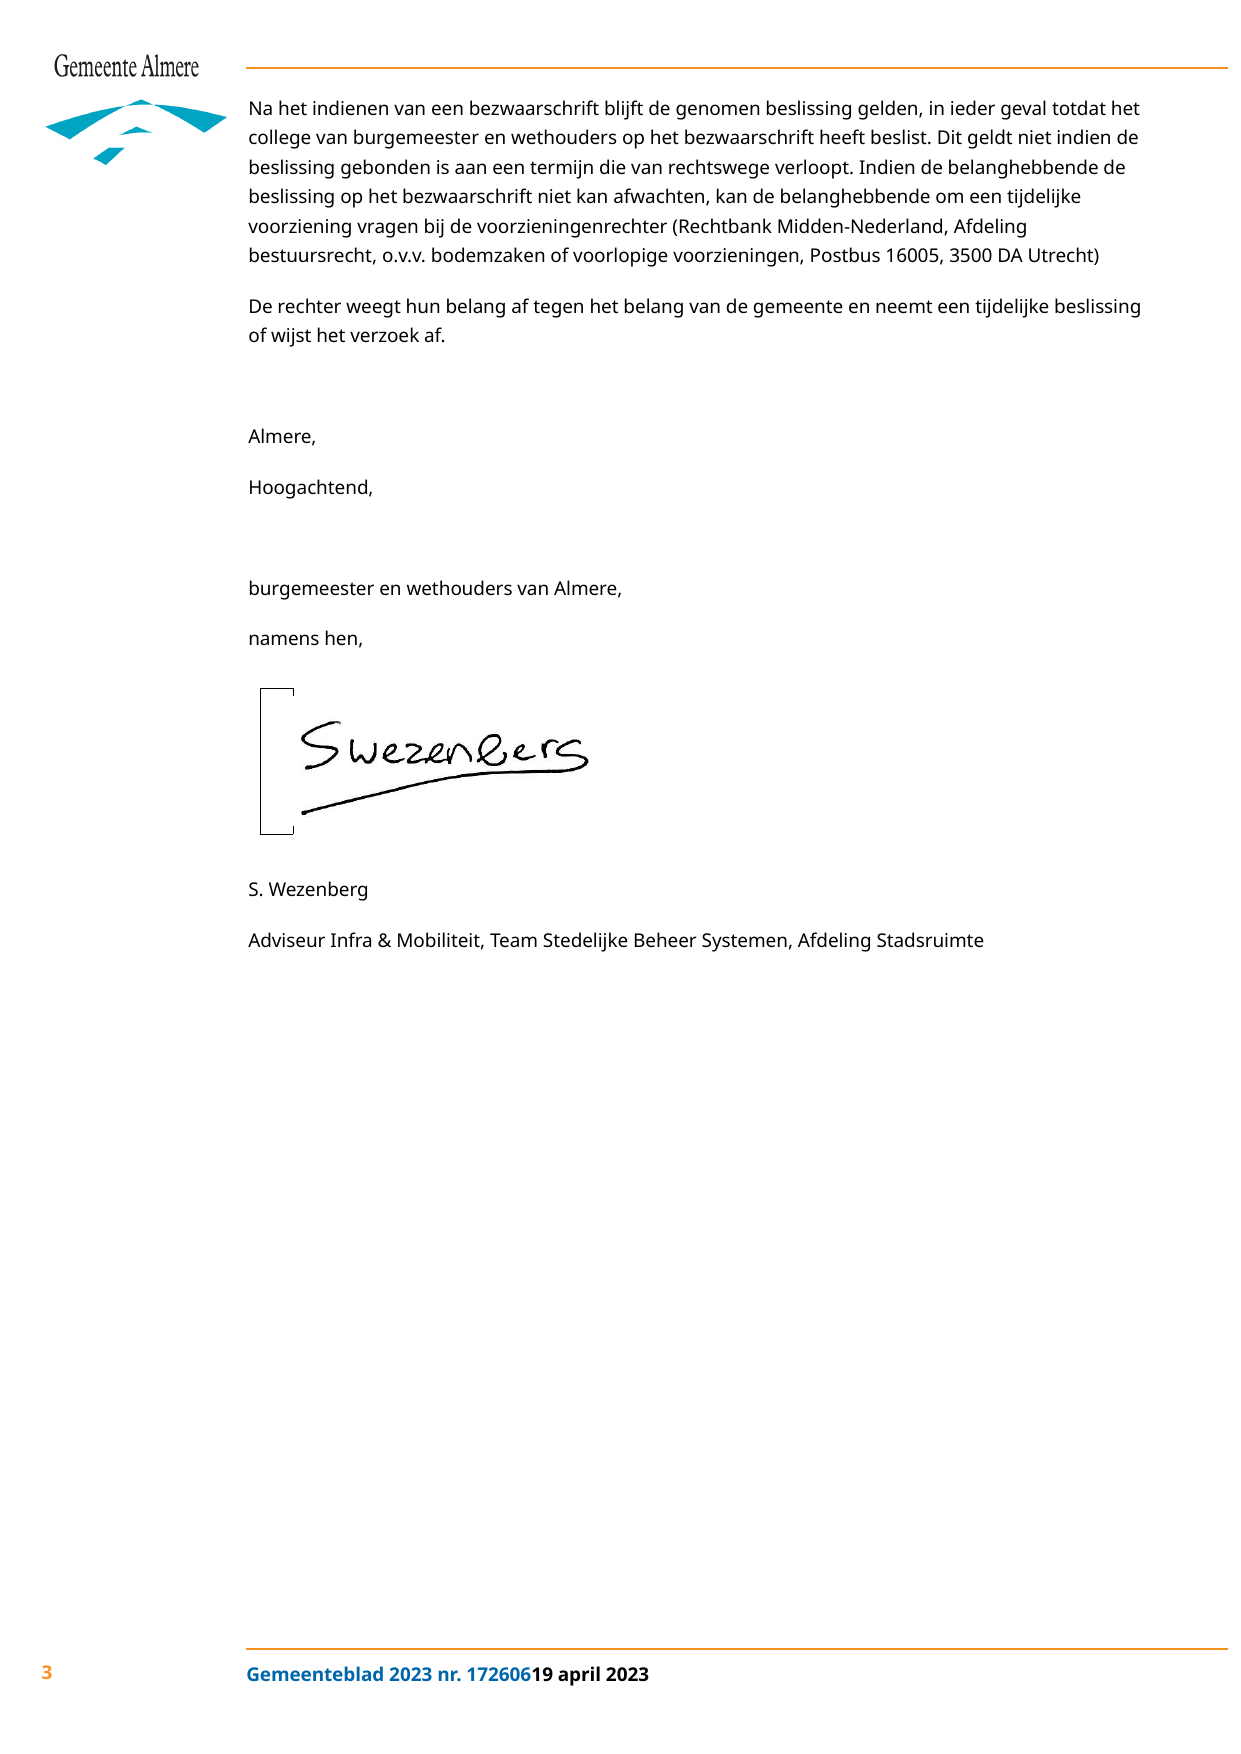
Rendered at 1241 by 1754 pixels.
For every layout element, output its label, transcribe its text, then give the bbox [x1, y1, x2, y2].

text namens hen, [248, 625, 1152, 651]
picture [268, 696, 620, 826]
text Almere, [248, 423, 1152, 449]
text Adviseur Infra & Mobiliteit, Team Stedelijke Beheer Systemen, Afdeling Stadsruimte [248, 927, 1152, 952]
picture [41, 47, 231, 172]
text burgemeester en wethouders van Almere, [248, 575, 1152, 601]
text Na het indienen van een bezwaarschrift blijft de genomen beslissing gelden, in ieder geval totdat het college van burgemeester en wethouders op het bezwaarschrift heeft beslist. Dit geldt niet indien de beslissing gebonden is aan een termijn die van rechtswege verloopt. Indien de belanghebbende de beslissing op het bezwaarschrift niet kan afwachten, kan de belanghebbende om een tijdelijke voorziening vragen bij de voorzieningenrechter (Rechtbank Midden-Nederland, Afdeling bestuursrecht, o.v.v. bodemzaken of voorlopige voorzieningen, Postbus 16005, 3500 DA Utrecht) [248, 95, 1152, 268]
text Hoogachtend, [248, 474, 1152, 500]
text S. Wezenberg [248, 876, 1152, 902]
text De rechter weegt hun belang af tegen het belang van de gemeente en neemt een tijdelijke beslissing of wijst het verzoek af. [248, 293, 1152, 348]
